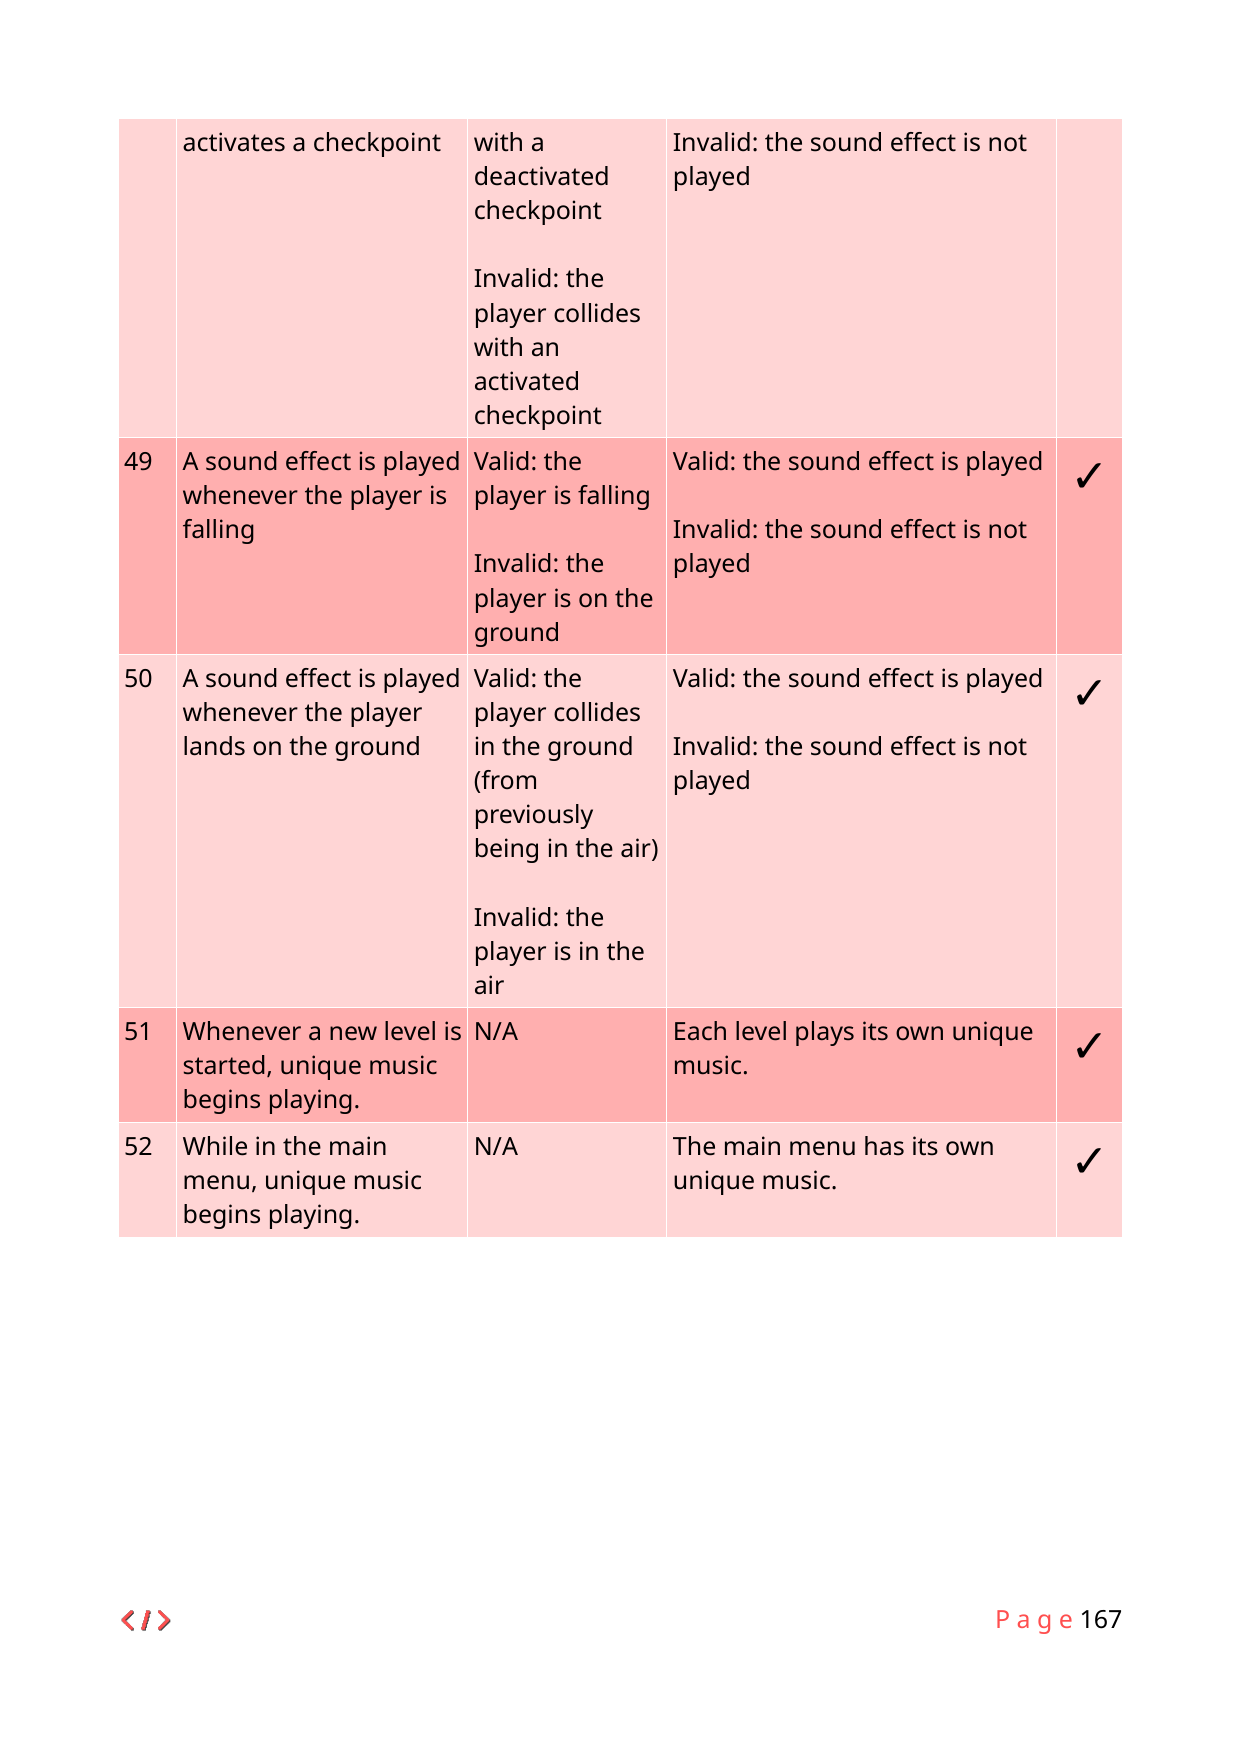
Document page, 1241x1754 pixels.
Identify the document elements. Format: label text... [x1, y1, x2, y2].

table_cell Invalid: the sound effect is not played [667, 119, 1056, 437]
table_cell Valid: the player is falling Invalid: the player is on the ground [468, 438, 666, 654]
table_cell ✓ [1057, 1008, 1122, 1122]
table_cell Valid: the player collides in the ground (from previously being in the air) Invalid: the player is in the air [468, 655, 666, 1007]
table_cell The main menu has its own unique music. [667, 1123, 1056, 1237]
table_cell ✓ [1057, 1123, 1122, 1237]
picture [116, 1591, 175, 1649]
table_cell Whenever a new level is started, unique music begins playing. [177, 1008, 467, 1122]
table_cell Valid: the sound effect is played Invalid: the sound effect is not played [667, 655, 1056, 1007]
table_cell 49 [119, 438, 176, 654]
table_cell A sound effect is played whenever the player lands on the ground [177, 655, 467, 1007]
table_cell 51 [119, 1008, 176, 1122]
table_cell 50 [119, 655, 176, 1007]
table_cell [1057, 119, 1122, 437]
table_cell Valid: the sound effect is played Invalid: the sound effect is not played [667, 438, 1056, 654]
table_cell ✓ [1057, 438, 1122, 654]
table_cell ✓ [1057, 655, 1122, 1007]
table_cell N/A [468, 1123, 666, 1237]
table_cell with a deactivated checkpoint Invalid: the player collides with an activated checkpoint [468, 119, 666, 437]
table_cell A sound effect is played whenever the player is falling [177, 438, 467, 654]
table_cell N/A [468, 1008, 666, 1122]
table_cell 52 [119, 1123, 176, 1237]
table_cell activates a checkpoint [177, 119, 467, 437]
table_cell While in the main menu, unique music begins playing. [177, 1123, 467, 1237]
table_cell [119, 119, 176, 437]
table_cell Each level plays its own unique music. [667, 1008, 1056, 1122]
